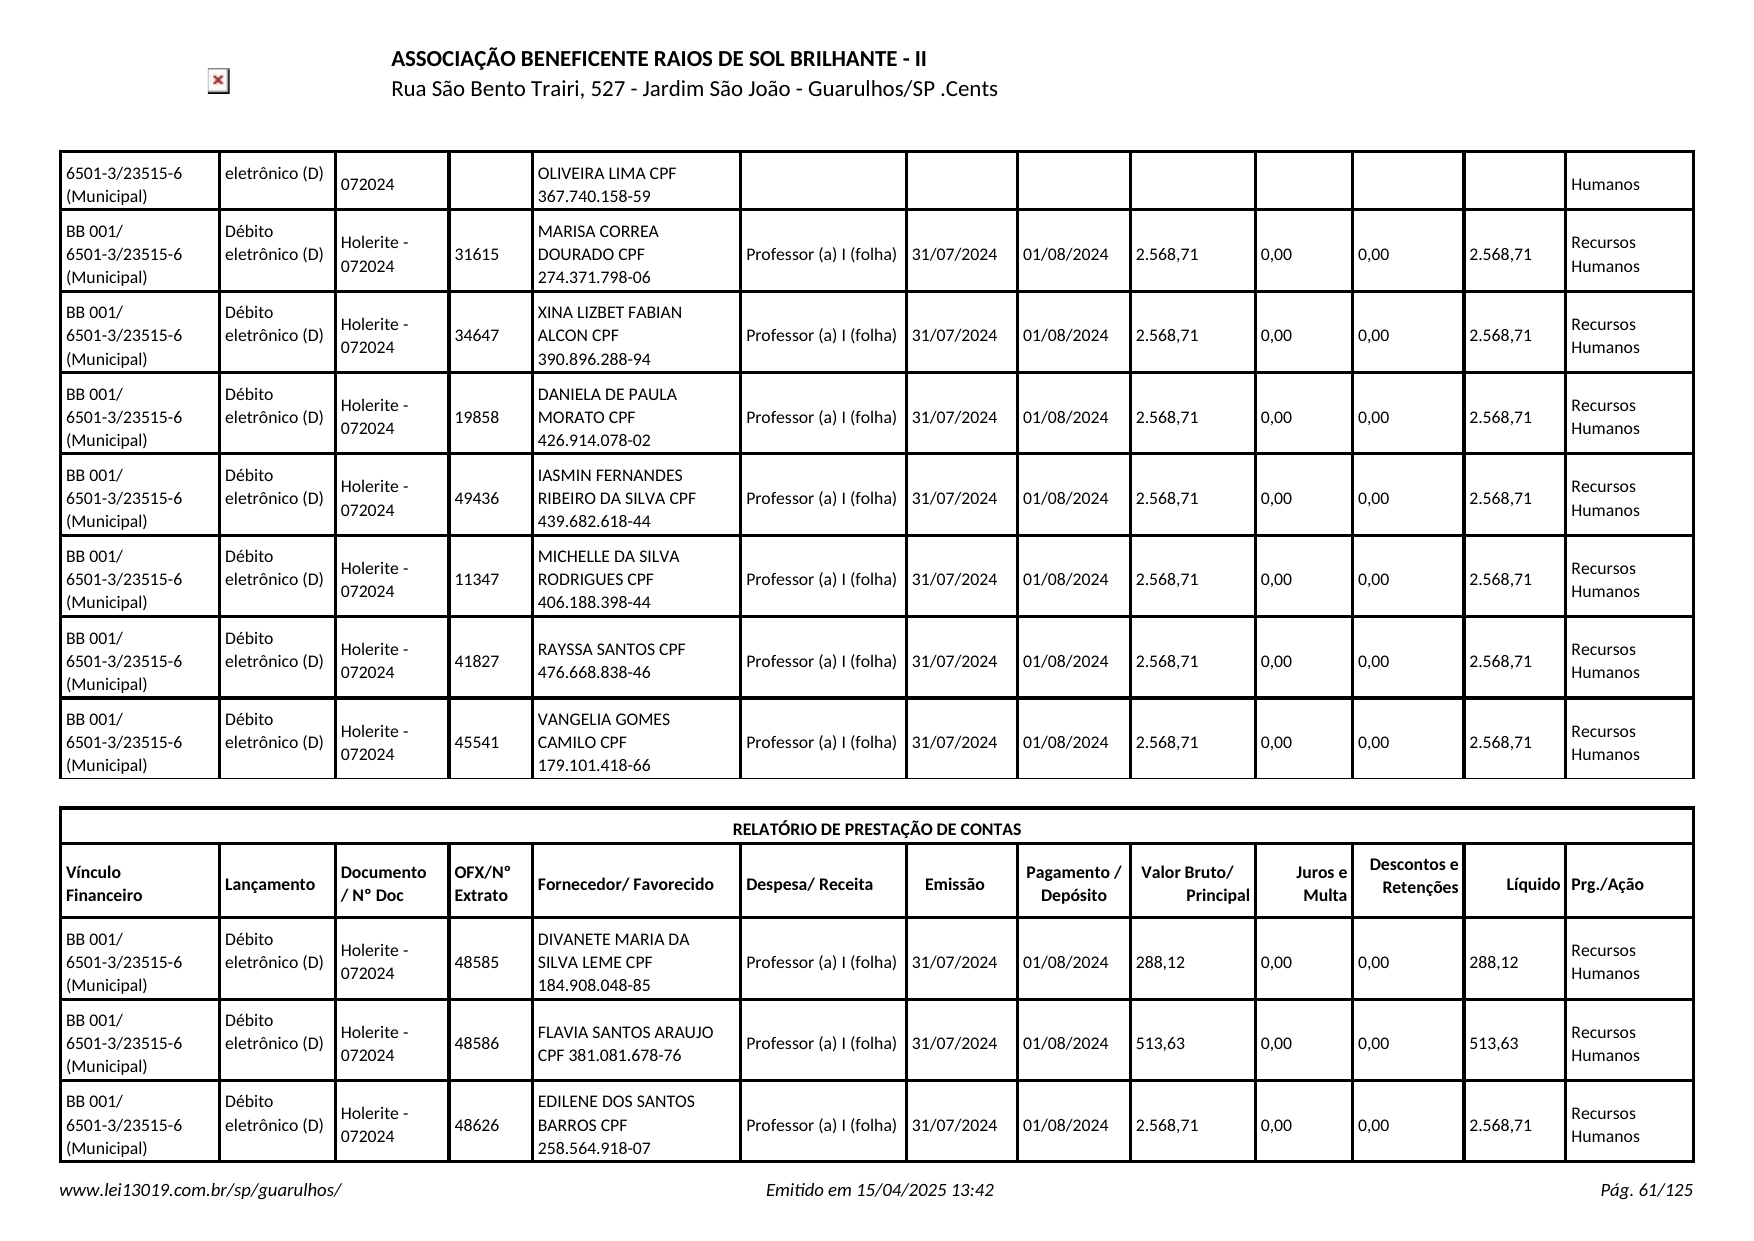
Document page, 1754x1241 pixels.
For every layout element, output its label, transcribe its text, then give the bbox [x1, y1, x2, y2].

table_cell 19858 [451, 374, 531, 452]
table_cell 48586 [451, 1001, 531, 1079]
table_cell Professor (a) I (folha) [742, 211, 905, 289]
table_cell 0,00 [1354, 211, 1462, 289]
table_cell 2.568,71 [1132, 293, 1254, 371]
table_cell BB 001/ 6501-3/23515-6 (Municipal) [62, 455, 218, 534]
table_cell 11347 [451, 537, 531, 615]
table_cell 31/07/2024 [908, 1001, 1016, 1079]
table_cell 48626 [451, 1082, 531, 1160]
table_cell 0,00 [1257, 293, 1351, 371]
table_cell Recursos Humanos [1567, 455, 1692, 534]
table_cell 513,63 [1132, 1001, 1254, 1079]
table_cell Professor (a) I (folha) [742, 455, 905, 534]
table_cell Holerite - 072024 [337, 211, 447, 289]
table_cell 31/07/2024 [908, 293, 1016, 371]
table_cell 2.568,71 [1132, 618, 1254, 696]
table_cell Débito eletrônico (D) [221, 700, 334, 778]
table_cell 01/08/2024 [1019, 700, 1129, 778]
table_cell Prg./Ação [1567, 845, 1692, 916]
table_cell Emissão [908, 845, 1016, 916]
table_cell Lançamento [221, 845, 334, 916]
table_cell [908, 153, 1016, 208]
table_cell 2.568,71 [1466, 700, 1564, 778]
table_cell Holerite - 072024 [337, 1001, 447, 1079]
table_cell 2.568,71 [1466, 293, 1564, 371]
table_cell 31/07/2024 [908, 919, 1016, 997]
table_cell 2.568,71 [1132, 374, 1254, 452]
table_cell Valor Bruto/ Principal [1132, 845, 1254, 916]
table_cell MICHELLE DA SILVA RODRIGUES CPF 406.188.398-44 [534, 537, 739, 615]
table_cell 0,00 [1354, 618, 1462, 696]
table_cell BB 001/ 6501-3/23515-6 (Municipal) [62, 1001, 218, 1079]
table_cell Despesa/ Receita [742, 845, 905, 916]
table_cell Débito eletrônico (D) [221, 211, 334, 289]
table_cell [1354, 153, 1462, 208]
table_cell 2.568,71 [1132, 537, 1254, 615]
table_cell 2.568,71 [1466, 1082, 1564, 1160]
table_cell EDILENE DOS SANTOS BARROS CPF 258.564.918-07 [534, 1082, 739, 1160]
table_cell Débito eletrônico (D) [221, 618, 334, 696]
table_cell Vínculo Financeiro [62, 845, 218, 916]
table_cell 34647 [451, 293, 531, 371]
table_cell Débito eletrônico (D) [221, 455, 334, 534]
table_cell [451, 153, 531, 208]
table_cell Professor (a) I (folha) [742, 537, 905, 615]
table_cell [742, 153, 905, 208]
table_cell 513,63 [1466, 1001, 1564, 1079]
table_cell 31/07/2024 [908, 211, 1016, 289]
table_cell DANIELA DE PAULA MORATO CPF 426.914.078-02 [534, 374, 739, 452]
table_cell VANGELIA GOMES CAMILO CPF 179.101.418-66 [534, 700, 739, 778]
table_cell 2.568,71 [1132, 700, 1254, 778]
table_cell 48585 [451, 919, 531, 997]
table_cell 0,00 [1257, 455, 1351, 534]
table_cell Documento / Nº Doc [337, 845, 447, 916]
table_cell 01/08/2024 [1019, 455, 1129, 534]
table_cell 288,12 [1466, 919, 1564, 997]
table_cell 01/08/2024 [1019, 618, 1129, 696]
table_cell 0,00 [1257, 1082, 1351, 1160]
table_cell BB 001/ 6501-3/23515-6 (Municipal) [62, 293, 218, 371]
table_cell Holerite - 072024 [337, 618, 447, 696]
table_cell 2.568,71 [1466, 537, 1564, 615]
table_cell 2.568,71 [1466, 211, 1564, 289]
table_cell 2.568,71 [1466, 455, 1564, 534]
table_cell BB 001/ 6501-3/23515-6 (Municipal) [62, 211, 218, 289]
table_cell 01/08/2024 [1019, 293, 1129, 371]
table_cell BB 001/ 6501-3/23515-6 (Municipal) [62, 618, 218, 696]
table_cell [1257, 153, 1351, 208]
table_cell 0,00 [1257, 211, 1351, 289]
table_cell Holerite - 072024 [337, 293, 447, 371]
table_cell 288,12 [1132, 919, 1254, 997]
table_cell BB 001/ 6501-3/23515-6 (Municipal) [62, 919, 218, 997]
table_cell 0,00 [1257, 618, 1351, 696]
table_cell Professor (a) I (folha) [742, 293, 905, 371]
table_cell 2.568,71 [1132, 1082, 1254, 1160]
table_cell 31/07/2024 [908, 618, 1016, 696]
table_cell Recursos Humanos [1567, 700, 1692, 778]
table_cell BB 001/ 6501-3/23515-6 (Municipal) [62, 700, 218, 778]
table_cell - 072024 [337, 153, 447, 208]
table_cell OFX/Nº Extrato [451, 845, 531, 916]
table_cell 01/08/2024 [1019, 374, 1129, 452]
table_cell 31/07/2024 [908, 1082, 1016, 1160]
table_cell 0,00 [1257, 374, 1351, 452]
table_cell Recursos Humanos [1567, 293, 1692, 371]
table_cell Débito eletrônico (D) [221, 293, 334, 371]
table_cell BB 001/ 6501-3/23515-6 (Municipal) [62, 374, 218, 452]
table_cell 01/08/2024 [1019, 1082, 1129, 1160]
table_cell 31/07/2024 [908, 455, 1016, 534]
table_cell Holerite - 072024 [337, 374, 447, 452]
table_cell Débito eletrônico (D) [221, 919, 334, 997]
table_cell DIVANETE MARIA DA SILVA LEME CPF 184.908.048-85 [534, 919, 739, 997]
table_cell Fornecedor/ Favorecido [534, 845, 739, 916]
table_cell Recursos Humanos [1567, 919, 1692, 997]
table_cell MARISA CORREA DOURADO CPF 274.371.798-06 [534, 211, 739, 289]
table_cell 45541 [451, 700, 531, 778]
table_cell [1132, 153, 1254, 208]
table_cell Débito eletrônico (D) [221, 1082, 334, 1160]
table_cell 01/08/2024 [1019, 919, 1129, 997]
table_cell 0,00 [1354, 455, 1462, 534]
table_cell Holerite - 072024 [337, 1082, 447, 1160]
table_cell Débito eletrônico (D) [221, 537, 334, 615]
table_cell Débito eletrônico (D) [221, 374, 334, 452]
table_cell Descontos e Retenções [1354, 845, 1462, 916]
table_cell Recursos Humanos [1567, 211, 1692, 289]
table_cell 0,00 [1354, 700, 1462, 778]
table_cell Recursos Humanos [1567, 374, 1692, 452]
table_cell BB 001/ 6501-3/23515-6 (Municipal) [62, 537, 218, 615]
table_cell 2.568,71 [1466, 374, 1564, 452]
table_cell Humanos [1567, 153, 1692, 208]
table_cell Recursos Humanos [1567, 537, 1692, 615]
table_cell Líquido [1466, 845, 1564, 916]
table_cell 31615 [451, 211, 531, 289]
table_cell 01/08/2024 [1019, 211, 1129, 289]
table_cell 2.568,71 [1466, 618, 1564, 696]
table_cell 0,00 [1257, 537, 1351, 615]
table_cell XINA LIZBET FABIAN ALCON CPF 390.896.288-94 [534, 293, 739, 371]
table_cell Professor (a) I (folha) [742, 919, 905, 997]
table_cell Professor (a) I (folha) [742, 700, 905, 778]
table_cell 31/07/2024 [908, 374, 1016, 452]
table_cell BB 001/ 6501-3/23515-6 (Municipal) [62, 1082, 218, 1160]
table_cell Professor (a) I (folha) [742, 1001, 905, 1079]
table_cell [1019, 153, 1129, 208]
table_cell 0,00 [1354, 537, 1462, 615]
table_cell 49436 [451, 455, 531, 534]
table_cell 0,00 [1257, 1001, 1351, 1079]
table_cell Holerite - 072024 [337, 700, 447, 778]
table_cell Holerite - 072024 [337, 919, 447, 997]
table_cell 0,00 [1354, 1082, 1462, 1160]
table_cell Recursos Humanos [1567, 618, 1692, 696]
table_cell Pagamento / Depósito [1019, 845, 1129, 916]
table_cell Débito eletrônico (D) [221, 1001, 334, 1079]
table_cell 2.568,71 [1132, 211, 1254, 289]
table_cell 0,00 [1257, 700, 1351, 778]
table_cell 0,00 [1354, 1001, 1462, 1079]
table_cell 41827 [451, 618, 531, 696]
table_header RELATÓRIO DE PRESTAÇÃO DE CONTAS [62, 810, 1692, 842]
table_cell Professor (a) I (folha) [742, 1082, 905, 1160]
table_cell 0,00 [1354, 919, 1462, 997]
table_cell 31/07/2024 [908, 537, 1016, 615]
table_cell RAYSSA SANTOS CPF 476.668.838-46 [534, 618, 739, 696]
table_cell 6501-3/23515-6 (Municipal) [62, 153, 218, 208]
table_cell Professor (a) I (folha) [742, 374, 905, 452]
table_cell Holerite - 072024 [337, 455, 447, 534]
table_cell eletrônico (D) [221, 153, 334, 208]
table_cell Juros e Multa [1257, 845, 1351, 916]
table_cell 0,00 [1354, 293, 1462, 371]
table_cell 01/08/2024 [1019, 537, 1129, 615]
table_cell IASMIN FERNANDES RIBEIRO DA SILVA CPF 439.682.618-44 [534, 455, 739, 534]
table_cell 2.568,71 [1132, 455, 1254, 534]
table_cell Holerite - 072024 [337, 537, 447, 615]
table_cell Professor (a) I (folha) [742, 618, 905, 696]
table_cell [1466, 153, 1564, 208]
table_cell 0,00 [1257, 919, 1351, 997]
table_cell Recursos Humanos [1567, 1001, 1692, 1079]
table_cell 0,00 [1354, 374, 1462, 452]
table_cell 31/07/2024 [908, 700, 1016, 778]
table_cell 01/08/2024 [1019, 1001, 1129, 1079]
table_cell OLIVEIRA LIMA CPF 367.740.158-59 [534, 153, 739, 208]
table_cell Recursos Humanos [1567, 1082, 1692, 1160]
table_cell FLAVIA SANTOS ARAUJO CPF 381.081.678-76 [534, 1001, 739, 1079]
